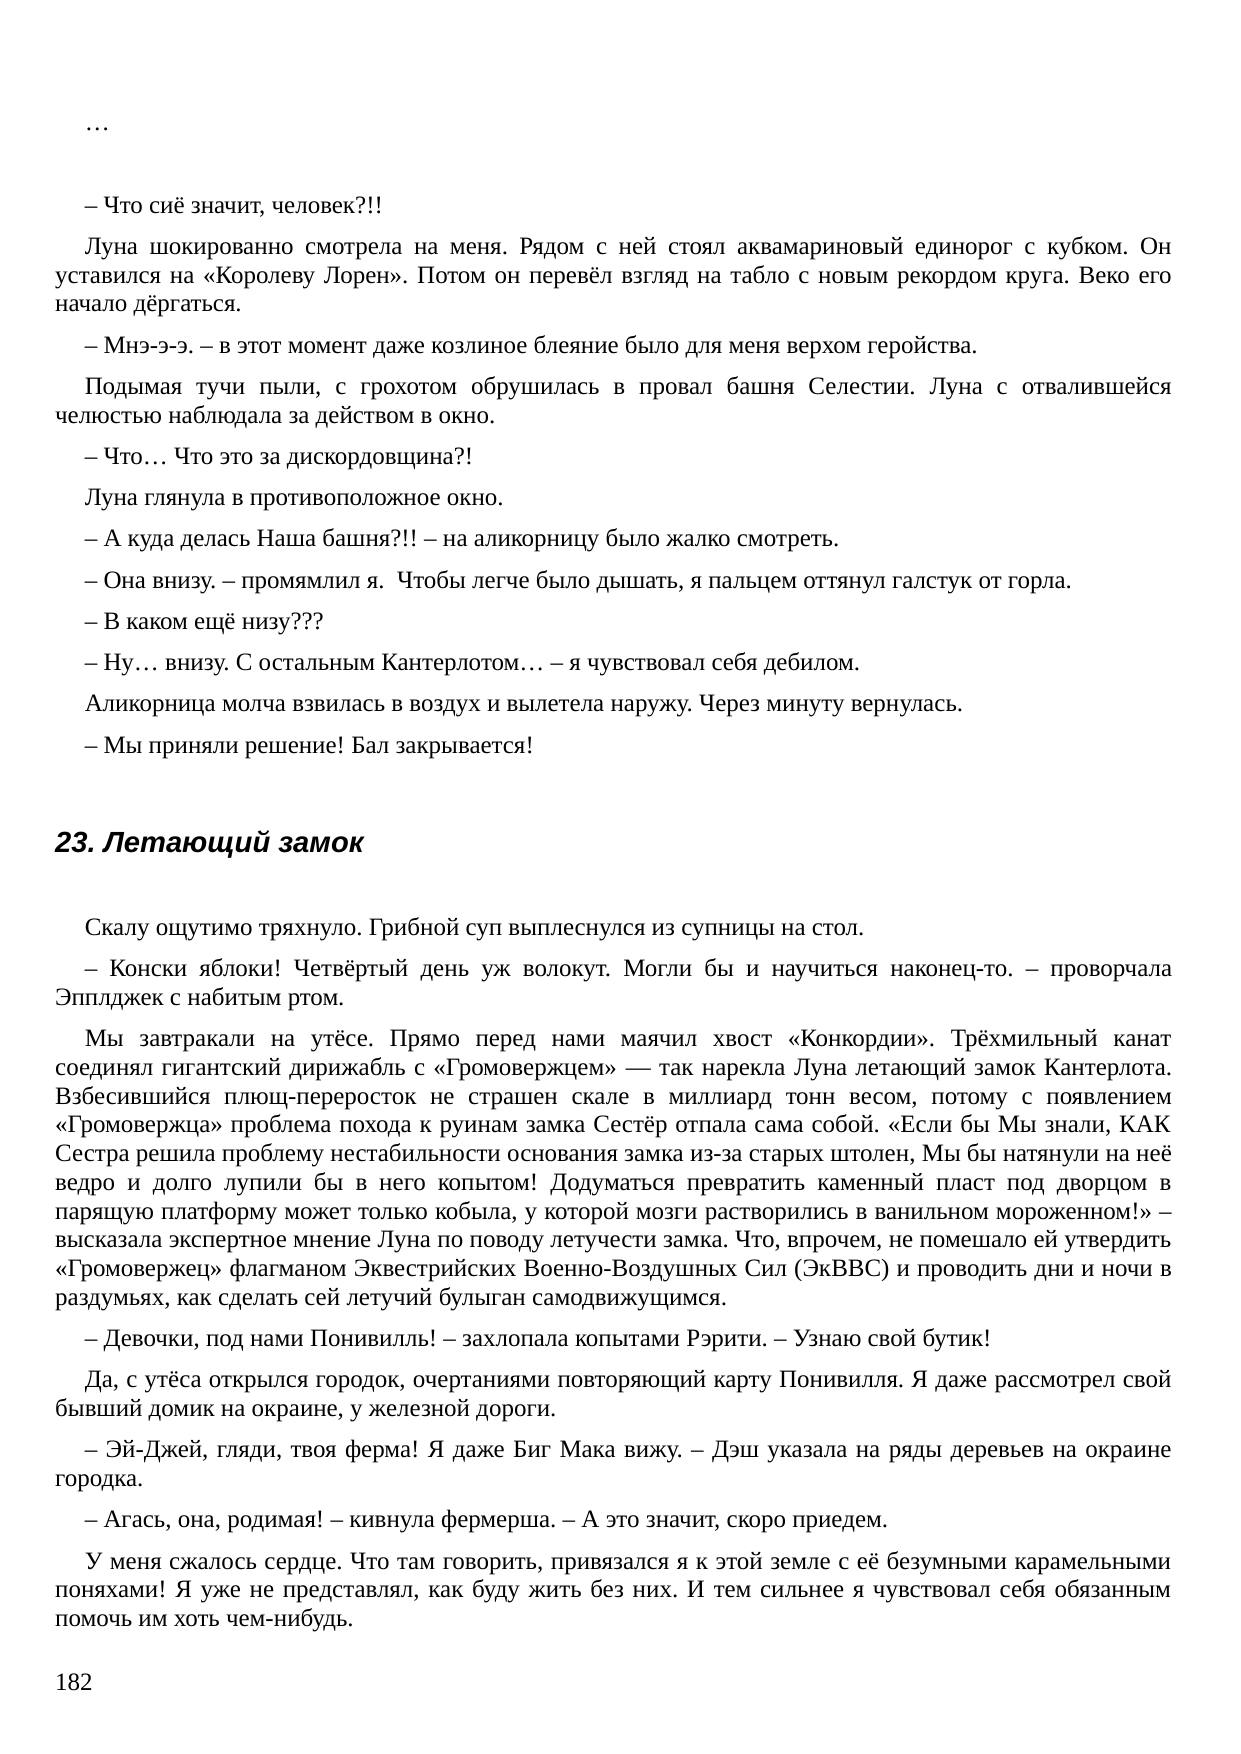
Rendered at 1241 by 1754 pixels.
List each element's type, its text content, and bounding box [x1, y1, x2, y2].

text – В каком ещё низу??? [55, 606, 1173, 635]
text – Мы приняли решение! Бал закрывается! [55, 730, 1173, 758]
text У меня сжалось сердце. Что там говорить, привязался я к этой земле с её безумными карамельными поняхами! Я уже не представлял, как буду жить без них. И тем сильнее я чувствовал себя обязанным помочь им хоть чем-нибудь. [55, 1546, 1173, 1632]
text Подымая тучи пыли, с грохотом обрушилась в провал башня Селестии. Луна с отвалившейся челюстью наблюдала за действом в окно. [55, 371, 1173, 428]
text – Девочки, под нами Понивилль! – захлопала копытами Рэрити. – Узнаю свой бутик! [55, 1323, 1173, 1352]
text Луна глянула в противоположное окно. [55, 482, 1173, 511]
text Луна шокированно смотрела на меня. Рядом с ней стоял аквамариновый единорог с кубком. Он уставился на «Королеву Лорен». Потом он перевёл взгляд на табло с новым рекордом круга. Веко его начало дёргаться. [55, 231, 1173, 317]
text – Агась, она, родимая! – кивнула фермерша. – А это значит, скоро приедем. [55, 1504, 1173, 1533]
text – Она внизу. – промямлил я. Чтобы легче было дышать, я пальцем оттянул галстук от горла. [55, 565, 1173, 593]
text Мы завтракали на утёсе. Прямо перед нами маячил хвост «Конкордии». Трёхмильный канат соединял гигантский дирижабль с «Громовержцем» — так нарекла Луна летающий замок Кантерлота. Взбесившийся плющ-переросток не страшен скале в миллиард тонн весом, потому с появлением «Громовержца» проблема похода к руинам замка Сестёр отпала сама собой. «Если бы Мы знали, КАК Сестра решила проблему нестабильности основания замка из-за старых штолен, Мы бы натянули на неё ведро и долго лупили бы в него копытом! Додуматься превратить каменный пласт под дворцом в парящую платформу может только кобыла, у которой мозги растворились в ванильном мороженном!» – высказала экспертное мнение Луна по поводу летучести замка. Что, впрочем, не помешало ей утвердить «Громовержец» флагманом Эквестрийских Военно-Воздушных Сил (ЭкВВС) и проводить дни и ночи в раздумьях, как сделать сей летучий булыган самодвижущимся. [55, 1023, 1173, 1311]
text – Конски яблоки! Четвёртый день уж волокут. Могли бы и научиться наконец-то. – проворчала Эпплджек с набитым ртом. [55, 953, 1173, 1011]
text – Эй-Джей, гляди, твоя ферма! Я даже Биг Мака вижу. – Дэш указала на ряды деревьев на окраине городка. [55, 1434, 1173, 1492]
text … [55, 107, 1173, 136]
text – Что… Что это за дискордовщина?! [55, 441, 1173, 470]
text Аликорница молча взвилась в воздух и вылетела наружу. Через минуту вернулась. [55, 688, 1173, 717]
text – Мнэ-э-э. – в этот момент даже козлиное блеяние было для меня верхом геройства. [55, 330, 1173, 358]
text Скалу ощутимо тряхнуло. Грибной суп выплеснулся из супницы на стол. [55, 912, 1173, 941]
subtitle 23. Летающий замок [55, 825, 1173, 858]
text – А куда делась Наша башня?!! – на аликорницу было жалко смотреть. [55, 523, 1173, 552]
text – Ну… внизу. С остальным Кантерлотом… – я чувствовал себя дебилом. [55, 647, 1173, 676]
text – Что сиё значит, человек?!! [55, 190, 1173, 218]
text Да, с утёса открылся городок, очертаниями повторяющий карту Понивилля. Я даже рассмотрел свой бывший домик на окраине, у железной дороги. [55, 1364, 1173, 1422]
